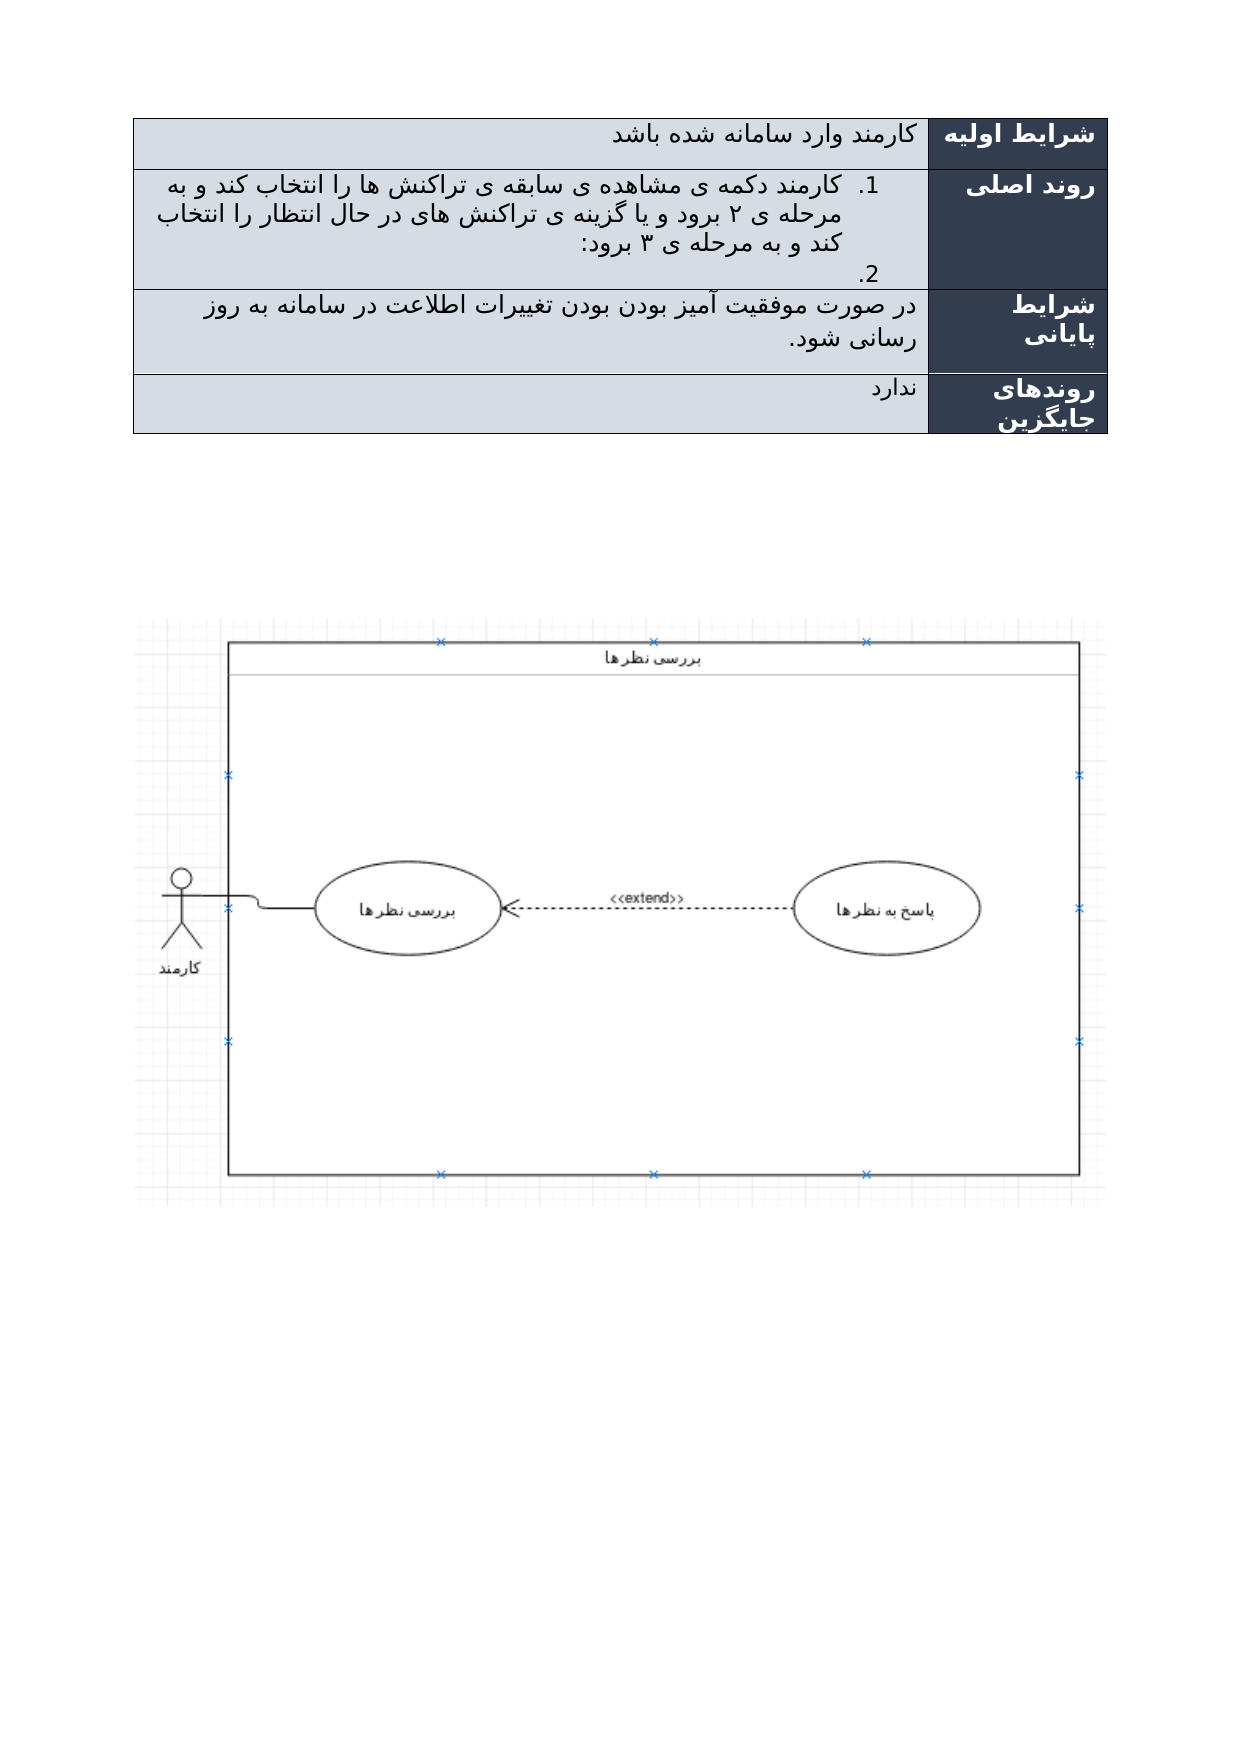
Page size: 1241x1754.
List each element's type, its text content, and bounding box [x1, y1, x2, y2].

table_cell شرایط اولیه [929, 119, 1107, 169]
picture [134, 618, 1107, 1207]
table_cell شرایط پایانی [929, 290, 1107, 373]
table_cell در صورت موفقیت آمیز بودن بودن تغییرات اطلاعت در سامانه به روز رسانی شود. [134, 290, 928, 373]
table_cell ندارد [134, 375, 928, 433]
table_cell کارمند دکمه ی مشاهده ی سابقه ی تراکنش ها را انتخاب کند و به مرحله ی ۲ برود و یا گزینه ی تراکنش های در حال انتظار را انتخاب کند و به مرحله ی ۳ برود: [134, 170, 928, 289]
table_cell روند اصلی [929, 170, 1107, 289]
table_cell روندهای جایگزین [929, 375, 1107, 433]
table_cell کارمند وارد سامانه شده باشد [134, 119, 928, 169]
